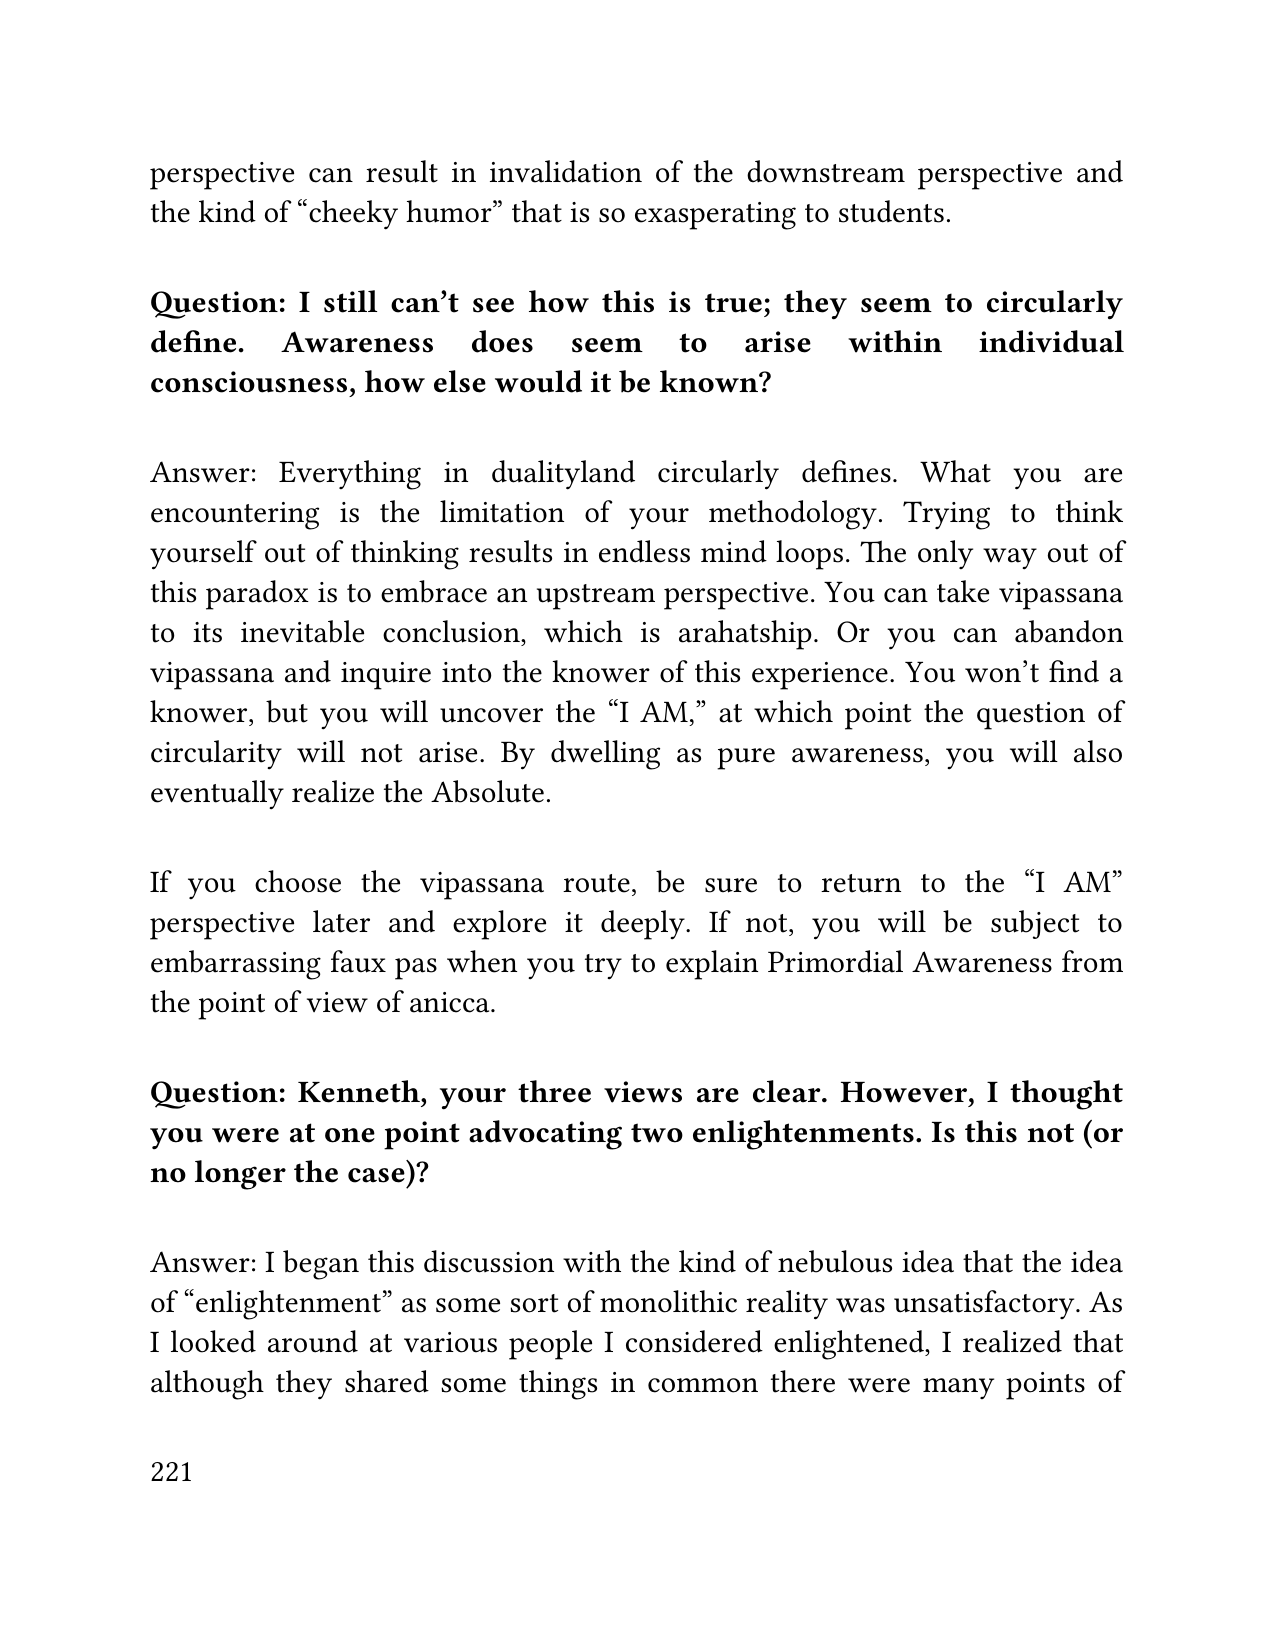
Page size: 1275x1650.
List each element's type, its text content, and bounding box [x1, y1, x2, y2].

text Question: Kenneth, your three views are clear. However, I thought you were at one point advocating two enlightenments. Is this not (or no longer the case)? [150, 1070, 1125, 1190]
text Question: I still can’t see how this is true; they seem to circularly define. Awareness does seem to arise within individual consciousness, how else would it be known? [150, 280, 1125, 400]
text Answer: I began this discussion with the kind of nebulous idea that the idea of “enlightenment” as some sort of monolithic reality was unsatisfactory. As I looked around at various people I considered enlightened, I realized that although they shared some things in common there were many points of [150, 1240, 1125, 1400]
text Answer: Everything in dualityland circularly defines. What you are encountering is the limitation of your methodology. Trying to think yourself out of thinking results in endless mind loops. The only way out of this paradox is to embrace an upstream perspective. You can take vipassana to its inevitable conclusion, which is arahatship. Or you can abandon vipassana and inquire into the knower of this experience. You won’t find a knower, but you will uncover the “I AM,” at which point the question of circularity will not arise. By dwelling as pure awareness, you will also eventually realize the Absolute. [150, 450, 1125, 810]
text If you choose the vipassana route, be sure to return to the “I AM” perspective later and explore it deeply. If not, you will be subject to embarrassing faux pas when you try to explain Primordial Awareness from the point of view of anicca. [150, 860, 1125, 1020]
text perspective can result in invalidation of the downstream perspective and the kind of “cheeky humor” that is so exasperating to students. [150, 150, 1125, 230]
